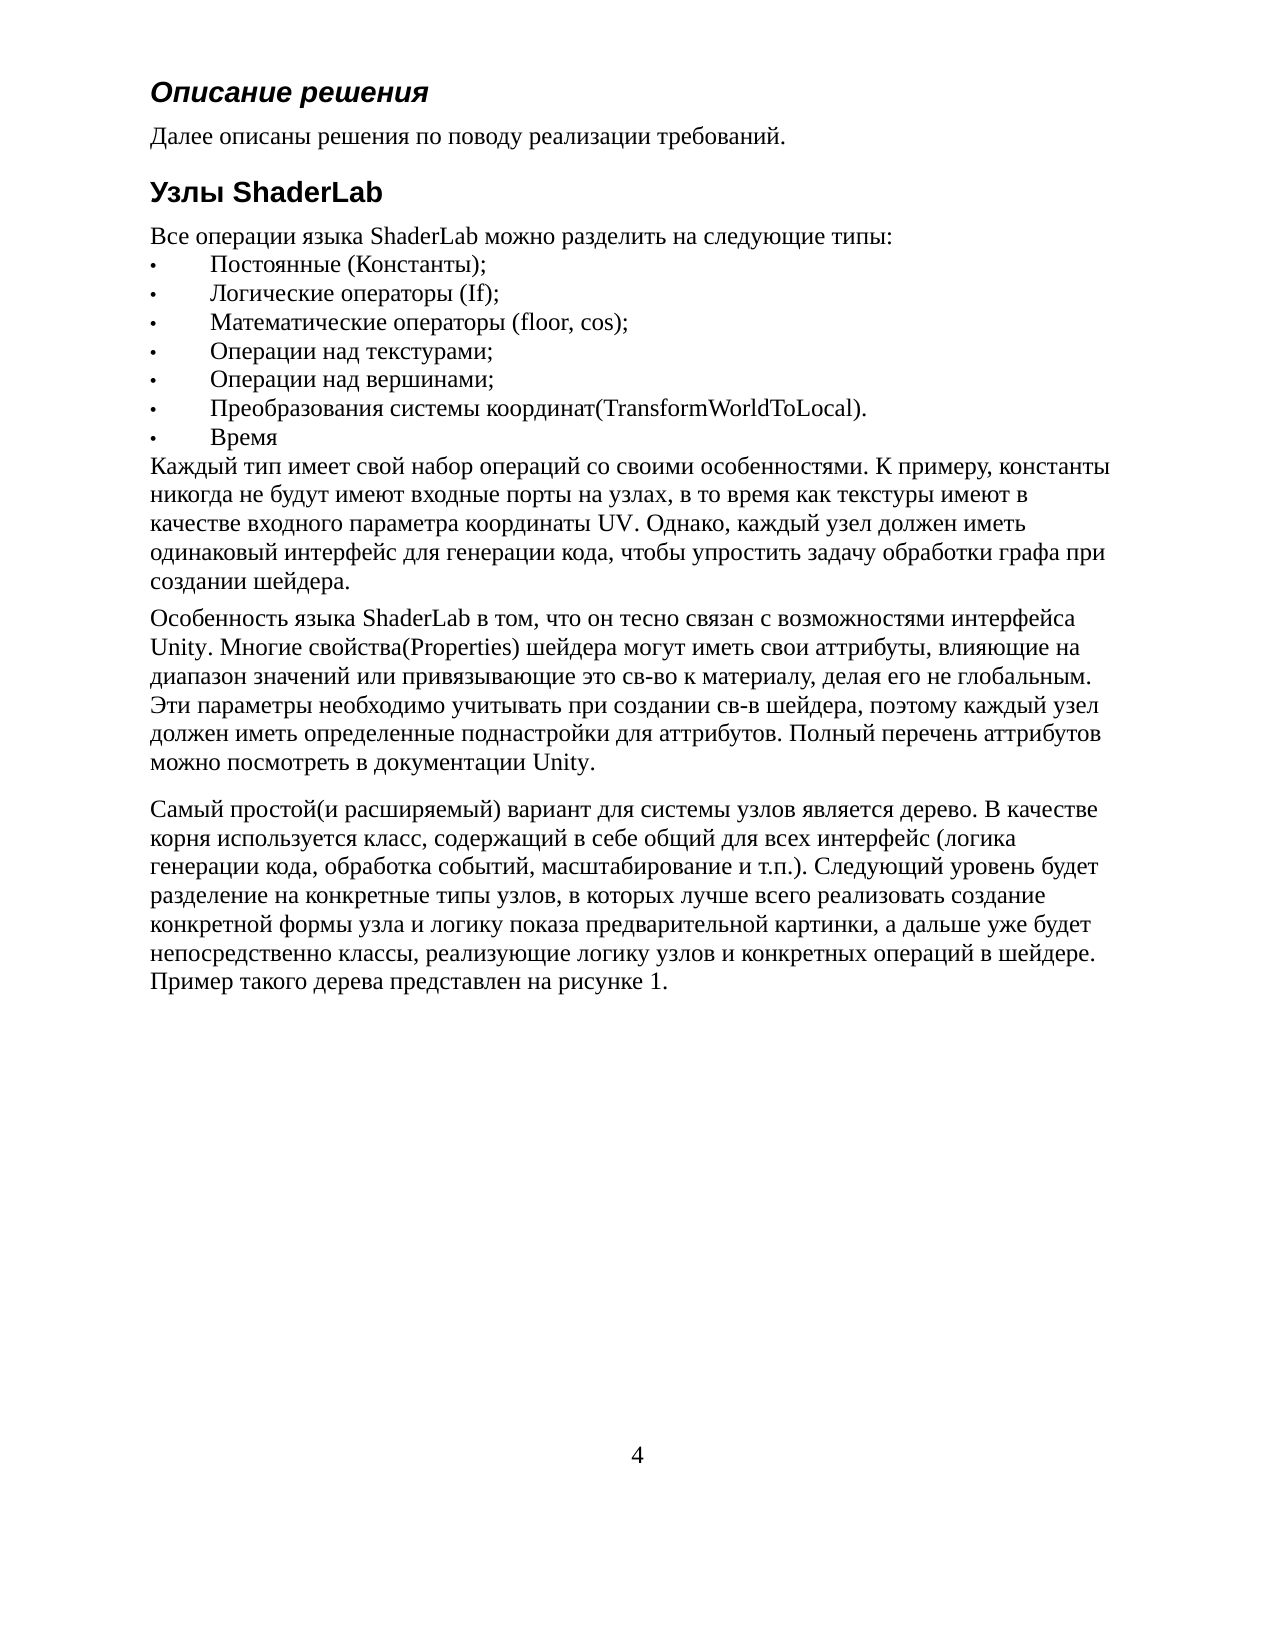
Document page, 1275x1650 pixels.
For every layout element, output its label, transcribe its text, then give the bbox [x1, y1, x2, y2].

list Время [150, 422, 1125, 451]
list Операции над вершинами; [150, 364, 1125, 393]
list Преобразования системы координат(TransformWorldToLocal). [150, 393, 1125, 422]
text Самый простой(и расширяемый) вариант для системы узлов является дерево. В качестве корня используется класс, содержащий в себе общий для всех интерфейс (логика генерации кода, обработка событий, масштабирование и т.п.). Следующий уровень будет разделение на конкретные типы узлов, в которых лучше всего реализовать создание конкретной формы узла и логику показа предварительной картинки, а дальше уже будет непосредственно классы, реализующие логику узлов и конкретных операций в шейдере. Пример такого дерева представлен на рисунке 1. [150, 794, 1125, 995]
list Постоянные (Константы); [150, 249, 1125, 278]
list Логические операторы (If); [150, 278, 1125, 307]
text Все операции языка ShaderLab можно разделить на следующие типы: [150, 221, 1125, 249]
list Операции над текстурами; [150, 336, 1125, 364]
subtitle Описание решения [150, 75, 1125, 108]
subtitle Узлы ShaderLab [150, 175, 1125, 208]
list Математические операторы (floor, cos); [150, 307, 1125, 336]
text Далее описаны решения по поводу реализации требований. [150, 121, 1125, 150]
text Особенность языка ShaderLab в том, что он тесно связан с возможностями интерфейса Unity. Многие свойства(Properties) шейдера могут иметь свои аттрибуты, влияющие на диапазон значений или привязывающие это св-во к материалу, делая его не глобальным. Эти параметры необходимо учитывать при создании св-в шейдера, поэтому каждый узел должен иметь определенные поднастройки для аттрибутов. Полный перечень аттрибутов можно посмотреть в документации Unity. [150, 603, 1125, 776]
text Каждый тип имеет свой набор операций со своими особенностями. К примеру, константы никогда не будут имеют входные порты на узлах, в то время как текстуры имеют в качестве входного параметра координаты UV. Однако, каждый узел должен иметь одинаковый интерфейс для генерации кода, чтобы упростить задачу обработки графа при создании шейдера. [150, 451, 1125, 594]
